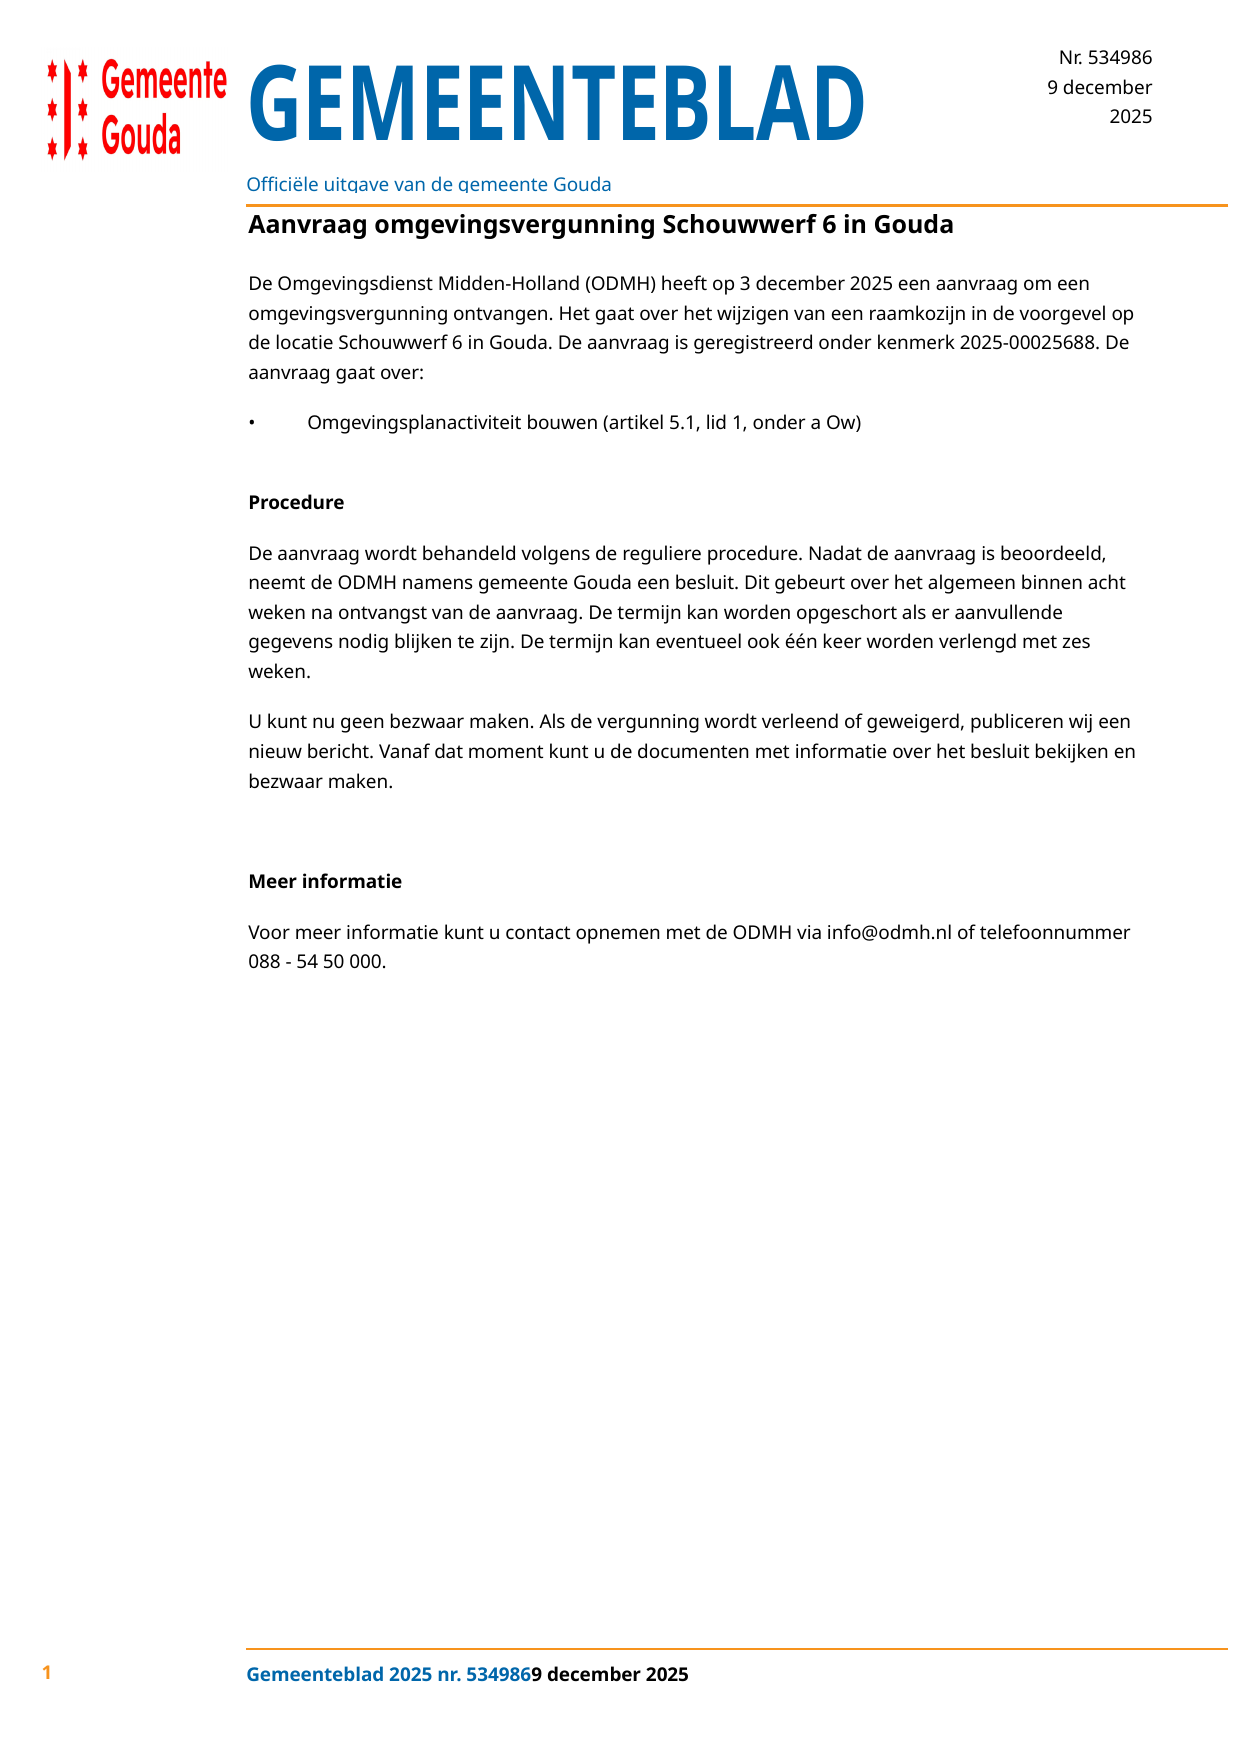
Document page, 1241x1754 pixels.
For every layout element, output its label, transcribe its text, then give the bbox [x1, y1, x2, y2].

list Omgevingsplanactiviteit bouwen (artikel 5.1, lid 1, onder a Ow) [248, 409, 1152, 435]
text De aanvraag wordt behandeld volgens de reguliere procedure. Nadat de aanvraag is beoordeeld, neemt de ODMH namens gemeente Gouda een besluit. Dit gebeurt over het algemeen binnen acht weken na ontvangst van de aanvraag. De termijn kan worden opgeschort als er aanvullende gegevens nodig blijken te zijn. De termijn kan eventueel ook één keer worden verlengd met zes weken. [248, 540, 1152, 684]
text Meer informatie [248, 869, 1152, 894]
picture [41, 47, 231, 172]
text Aanvraag omgevingsvergunning Schouwwerf 6 in Gouda [248, 207, 1152, 241]
text U kunt nu geen bezwaar maken. Als de vergunning wordt verleend of geweigerd, publiceren wij een nieuw bericht. Vanaf dat moment kunt u de documenten met informatie over het besluit bekijken en bezwaar maken. [248, 709, 1152, 793]
text Procedure [248, 489, 1152, 515]
text De Omgevingsdienst Midden-Holland (ODMH) heeft op 3 december 2025 een aanvraag om een omgevingsvergunning ontvangen. Het gaat over het wijzigen van een raamkozijn in de voorgevel op de locatie Schouwwerf 6 in Gouda. De aanvraag is geregistreerd onder kenmerk 2025-00025688. De aanvraag gaat over: [248, 270, 1152, 385]
text Voor meer informatie kunt u contact opnemen met de ODMH via info@odmh.nl of telefoonnummer 088 - 54 50 000. [248, 919, 1152, 974]
